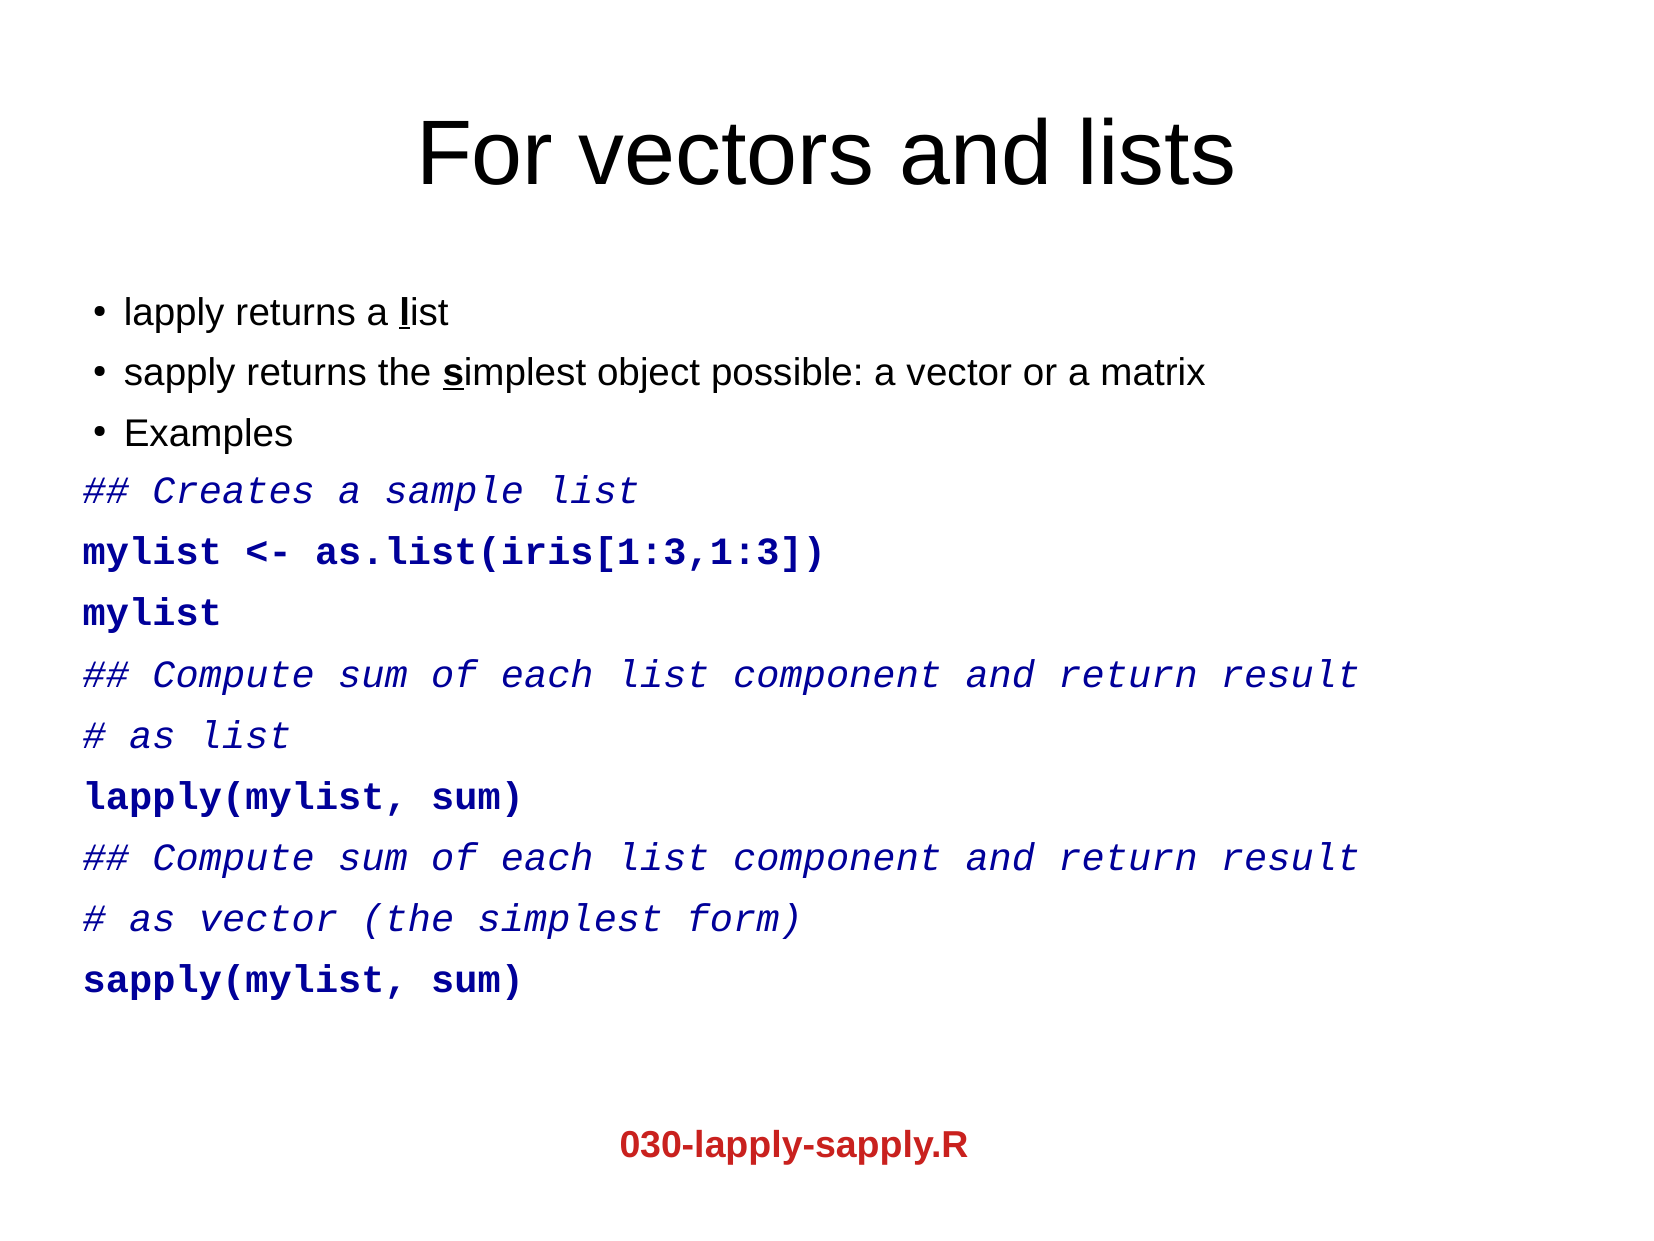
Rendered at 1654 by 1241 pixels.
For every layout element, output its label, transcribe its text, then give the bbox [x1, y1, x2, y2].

list lapply returns a list sapply returns the simplest object possible: a vector or a matrix Examples ## Creates a sample list mylist <- as.list(iris[1:3,1:3]) mylist ## Compute sum of each list component and return result # as list lapply(mylist, sum) ## Compute sum of each list component and return result # as vector (the simplest form) sapply(mylist, sum) [82, 290, 1571, 1010]
title For vectors and lists [82, 49, 1571, 257]
text_box 030-lapply-sapply.R [401, 1116, 1187, 1173]
